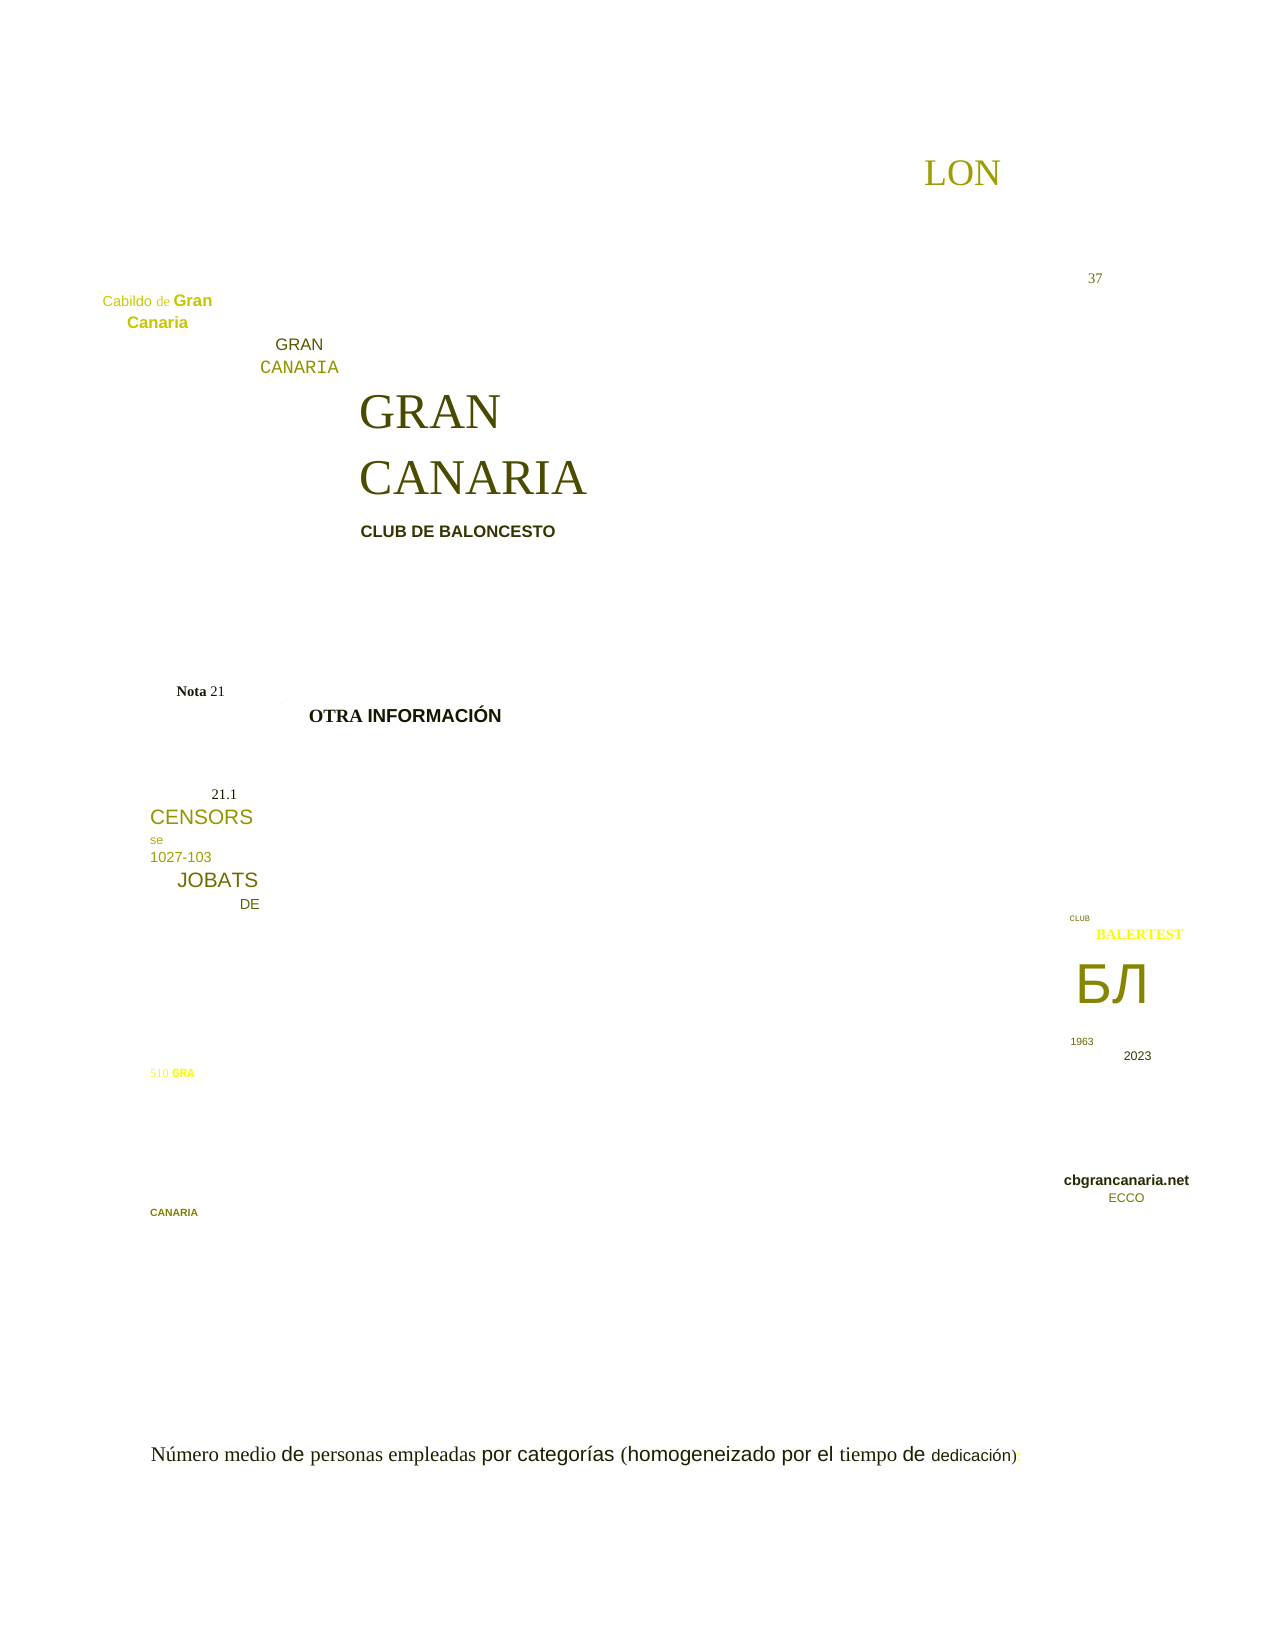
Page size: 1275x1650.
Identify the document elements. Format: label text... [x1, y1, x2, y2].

text CENSORS [150, 805, 1125, 829]
text Número medio de personas empleadas por categorías (homogeneizado por el tiempo de dedicación): [151, 1442, 1146, 1466]
text CANARIA [150, 1207, 1125, 1219]
text se [150, 832, 1125, 847]
text CLUB [1069, 915, 1128, 924]
text cbgrancanaria.net ECCO [1048, 1172, 1205, 1205]
text 37 [1088, 270, 1147, 287]
text Cabildo de Gran Canaria [83, 291, 232, 332]
text JOBATS [177, 868, 273, 892]
text GRAN CANARIA [253, 335, 346, 379]
text 1963 [1070, 1035, 1128, 1047]
text OTRA INFORMACIÓN [308, 705, 542, 726]
text Nota 21 [176, 683, 284, 699]
text CLUB DE BALONCESTO [360, 522, 605, 541]
text LON [924, 150, 1067, 193]
text 1027-103 [150, 849, 1125, 866]
text 510 GRA [150, 1065, 1125, 1081]
text 21.1 [211, 786, 284, 802]
text 2023 [1123, 1049, 1183, 1063]
text GRAN CANARIA [359, 382, 688, 505]
text BALERTEST [1096, 926, 1184, 942]
text БЛ [1075, 950, 1176, 1015]
text DE [239, 896, 297, 912]
